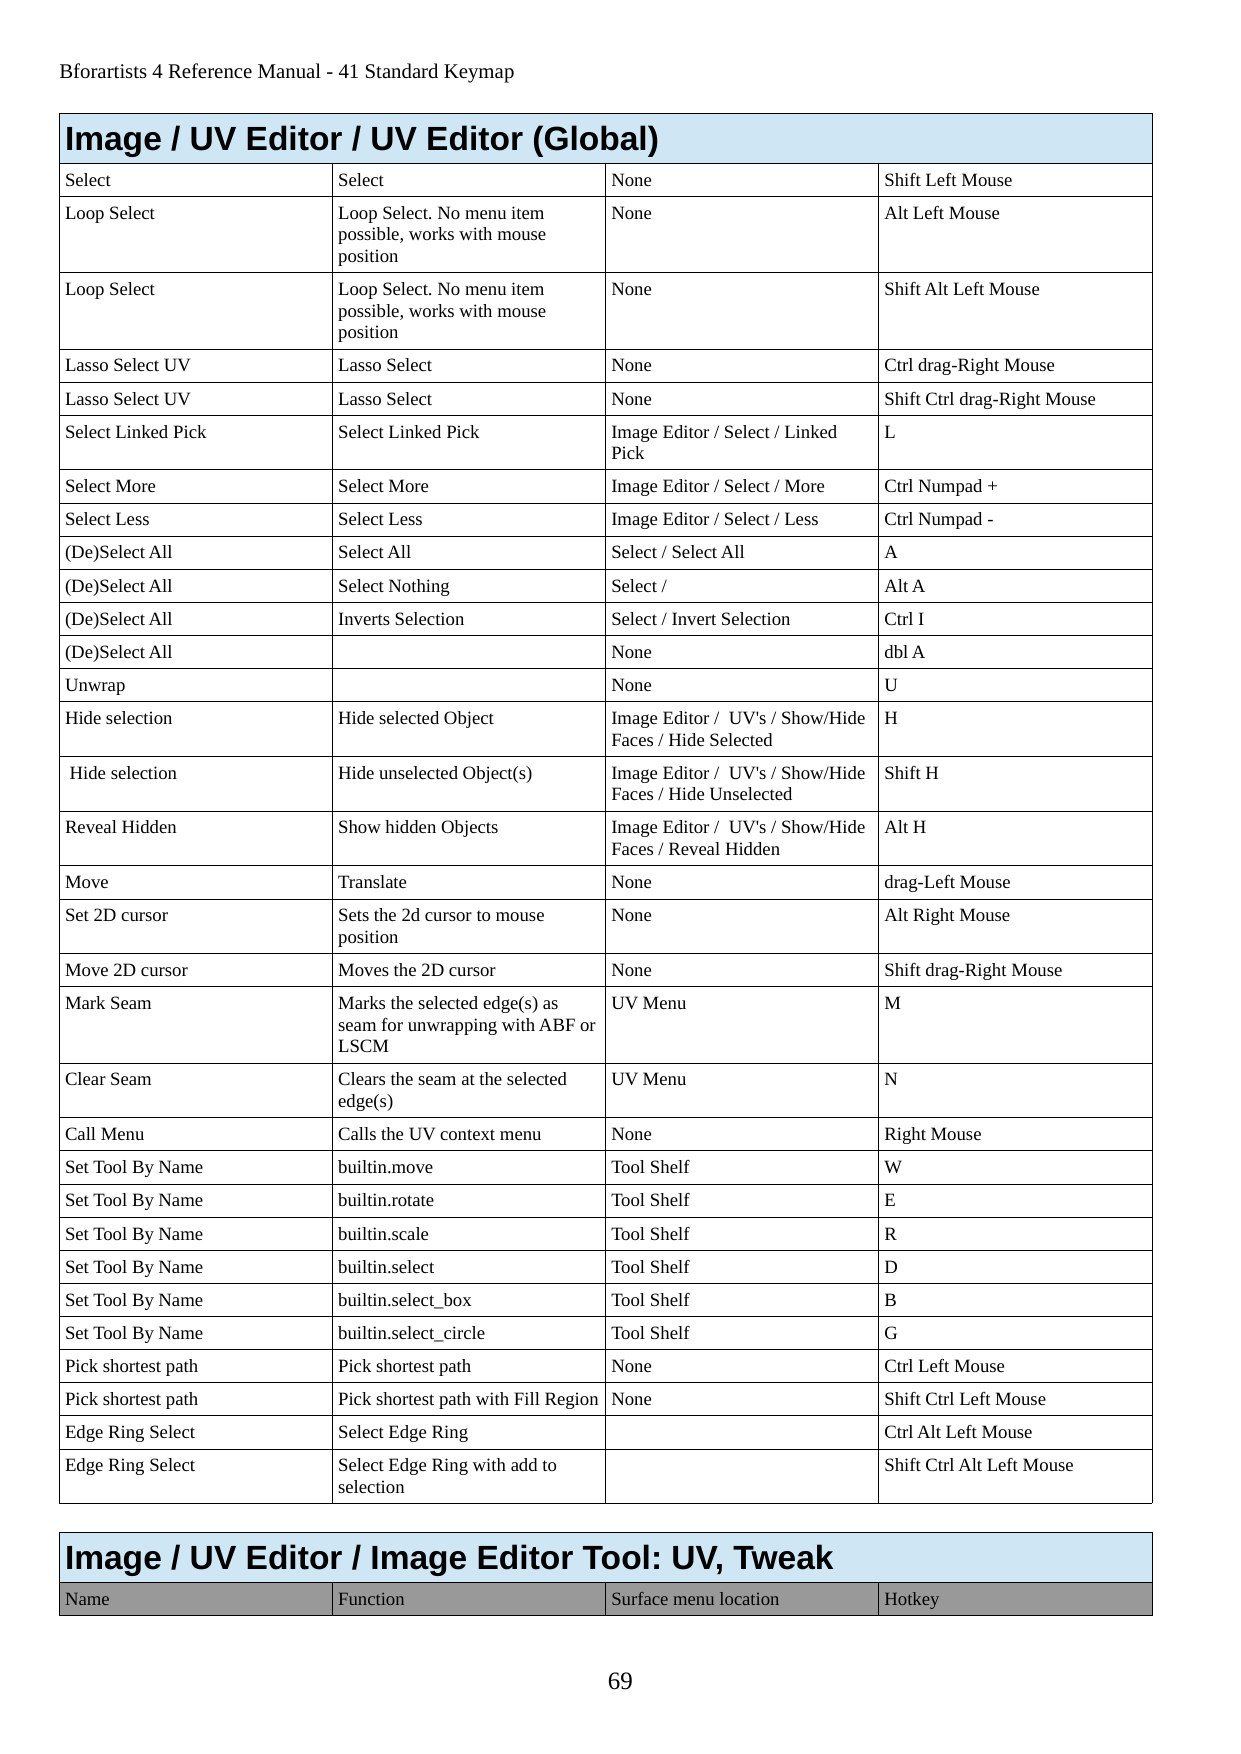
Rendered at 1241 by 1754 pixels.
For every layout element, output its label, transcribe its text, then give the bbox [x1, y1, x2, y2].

table_cell None [606, 1350, 878, 1382]
table_cell None [606, 383, 878, 415]
table_cell Shift Ctrl Alt Left Mouse [879, 1450, 1152, 1503]
table_cell Clears the seam at the selected edge(s) [333, 1064, 605, 1117]
table_cell Loop Select. No menu item possible, works with mouse position [333, 273, 605, 348]
table_cell Alt Left Mouse [879, 197, 1152, 272]
table_cell Ctrl Left Mouse [879, 1350, 1152, 1382]
table_cell Image Editor / Select / Linked Pick [606, 416, 878, 469]
table_cell Image Editor / UV's / Show/Hide Faces / Reveal Hidden [606, 812, 878, 865]
table_cell Shift H [879, 757, 1152, 811]
table_cell Select Edge Ring with add to selection [333, 1450, 605, 1503]
table_cell None [606, 954, 878, 986]
table_cell Image Editor / UV's / Show/Hide Faces / Hide Unselected [606, 757, 878, 811]
table_cell Moves the 2D cursor [333, 954, 605, 986]
table_cell Select Less [60, 504, 332, 536]
table_cell Tool Shelf [606, 1185, 878, 1217]
table_cell Reveal Hidden [60, 812, 332, 865]
table_cell Show hidden Objects [333, 812, 605, 865]
table_cell Shift Alt Left Mouse [879, 273, 1152, 348]
table_cell (De)Select All [60, 570, 332, 602]
table_cell Ctrl Numpad + [879, 470, 1152, 502]
table_cell Select [333, 164, 605, 196]
table_cell Pick shortest path [60, 1350, 332, 1382]
table_cell Set Tool By Name [60, 1185, 332, 1217]
table_cell H [879, 702, 1152, 756]
table_cell dbl A [879, 636, 1152, 668]
table_cell Loop Select. No menu item possible, works with mouse position [333, 197, 605, 272]
table_cell Edge Ring Select [60, 1450, 332, 1503]
table_cell Image Editor / Select / More [606, 470, 878, 502]
table_cell Lasso Select [333, 350, 605, 382]
table_cell builtin.select_circle [333, 1317, 605, 1349]
table_cell None [606, 900, 878, 953]
table_cell Inverts Selection [333, 603, 605, 635]
table_cell Set Tool By Name [60, 1151, 332, 1183]
table_cell Select Linked Pick [333, 416, 605, 469]
table_cell None [606, 197, 878, 272]
table_cell Lasso Select UV [60, 383, 332, 415]
table_cell Shift Ctrl Left Mouse [879, 1383, 1152, 1415]
table_cell [606, 1450, 878, 1503]
table_cell drag-Left Mouse [879, 866, 1152, 898]
table_cell Select / [606, 570, 878, 602]
table_cell Pick shortest path with Fill Region [333, 1383, 605, 1415]
table_cell Select / Invert Selection [606, 603, 878, 635]
table_cell Alt A [879, 570, 1152, 602]
table_cell B [879, 1284, 1152, 1316]
table_cell Mark Seam [60, 987, 332, 1062]
table_cell builtin.rotate [333, 1185, 605, 1217]
table_cell None [606, 636, 878, 668]
table_cell Ctrl Numpad - [879, 504, 1152, 536]
table_cell Shift Left Mouse [879, 164, 1152, 196]
table_cell builtin.select_box [333, 1284, 605, 1316]
table_cell Ctrl Alt Left Mouse [879, 1416, 1152, 1448]
table_cell L [879, 416, 1152, 469]
table_cell Set 2D cursor [60, 900, 332, 953]
table_cell Loop Select [60, 197, 332, 272]
table_cell (De)Select All [60, 636, 332, 668]
table_cell Calls the UV context menu [333, 1118, 605, 1150]
table_cell Move [60, 866, 332, 898]
table_cell Image Editor / UV's / Show/Hide Faces / Hide Selected [606, 702, 878, 756]
table_cell Hotkey [879, 1583, 1152, 1615]
table_cell [333, 669, 605, 701]
table_cell Ctrl drag-Right Mouse [879, 350, 1152, 382]
table_cell Right Mouse [879, 1118, 1152, 1150]
table_cell Move 2D cursor [60, 954, 332, 986]
table_cell Tool Shelf [606, 1251, 878, 1283]
table_cell Sets the 2d cursor to mouse position [333, 900, 605, 953]
table_cell [606, 1416, 878, 1448]
table_cell Select / Select All [606, 537, 878, 569]
table_cell Name [60, 1583, 332, 1615]
table_cell Pick shortest path [333, 1350, 605, 1382]
table_cell W [879, 1151, 1152, 1183]
table_cell Tool Shelf [606, 1218, 878, 1250]
table_cell Loop Select [60, 273, 332, 348]
table_cell None [606, 273, 878, 348]
table_cell A [879, 537, 1152, 569]
table_cell Set Tool By Name [60, 1218, 332, 1250]
table_cell Hide selected Object [333, 702, 605, 756]
table_cell UV Menu [606, 987, 878, 1062]
table_cell None [606, 669, 878, 701]
table_cell Ctrl I [879, 603, 1152, 635]
table_cell Surface menu location [606, 1583, 878, 1615]
table_cell R [879, 1218, 1152, 1250]
table_cell Select Edge Ring [333, 1416, 605, 1448]
table_cell Hide unselected Object(s) [333, 757, 605, 811]
table_cell Select Linked Pick [60, 416, 332, 469]
table_cell Marks the selected edge(s) as seam for unwrapping with ABF or LSCM [333, 987, 605, 1062]
table_cell Set Tool By Name [60, 1284, 332, 1316]
table_cell Edge Ring Select [60, 1416, 332, 1448]
table_cell Hide selection [60, 702, 332, 756]
table_cell Tool Shelf [606, 1284, 878, 1316]
table_cell Unwrap [60, 669, 332, 701]
table_cell Set Tool By Name [60, 1251, 332, 1283]
table_cell Set Tool By Name [60, 1317, 332, 1349]
table_cell Call Menu [60, 1118, 332, 1150]
table_cell Tool Shelf [606, 1151, 878, 1183]
table_cell Select [60, 164, 332, 196]
table_cell Select More [333, 470, 605, 502]
table_cell Hide selection [60, 757, 332, 811]
table_header Image / UV Editor / Image Editor Tool: UV, Tweak [60, 1533, 1152, 1582]
table_cell Lasso Select [333, 383, 605, 415]
table_cell Lasso Select UV [60, 350, 332, 382]
table_header Image / UV Editor / UV Editor (Global) [60, 114, 1152, 163]
table_cell G [879, 1317, 1152, 1349]
table_cell Shift drag-Right Mouse [879, 954, 1152, 986]
table_cell builtin.move [333, 1151, 605, 1183]
table_cell D [879, 1251, 1152, 1283]
table_cell Tool Shelf [606, 1317, 878, 1349]
table_cell Function [333, 1583, 605, 1615]
table_cell U [879, 669, 1152, 701]
table_cell N [879, 1064, 1152, 1117]
table_cell Alt Right Mouse [879, 900, 1152, 953]
table_cell Select Nothing [333, 570, 605, 602]
table_cell Image Editor / Select / Less [606, 504, 878, 536]
table_cell Select All [333, 537, 605, 569]
table_cell Select Less [333, 504, 605, 536]
table_cell Shift Ctrl drag-Right Mouse [879, 383, 1152, 415]
table_cell None [606, 866, 878, 898]
table_cell None [606, 1383, 878, 1415]
table_cell M [879, 987, 1152, 1062]
table_cell None [606, 350, 878, 382]
table_cell Clear Seam [60, 1064, 332, 1117]
table_cell UV Menu [606, 1064, 878, 1117]
table_cell Select More [60, 470, 332, 502]
table_cell builtin.select [333, 1251, 605, 1283]
table_cell E [879, 1185, 1152, 1217]
table_cell None [606, 164, 878, 196]
table_cell builtin.scale [333, 1218, 605, 1250]
table_cell [333, 636, 605, 668]
table_cell None [606, 1118, 878, 1150]
table_cell Pick shortest path [60, 1383, 332, 1415]
table_cell Translate [333, 866, 605, 898]
table_cell Alt H [879, 812, 1152, 865]
table_cell (De)Select All [60, 603, 332, 635]
table_cell (De)Select All [60, 537, 332, 569]
